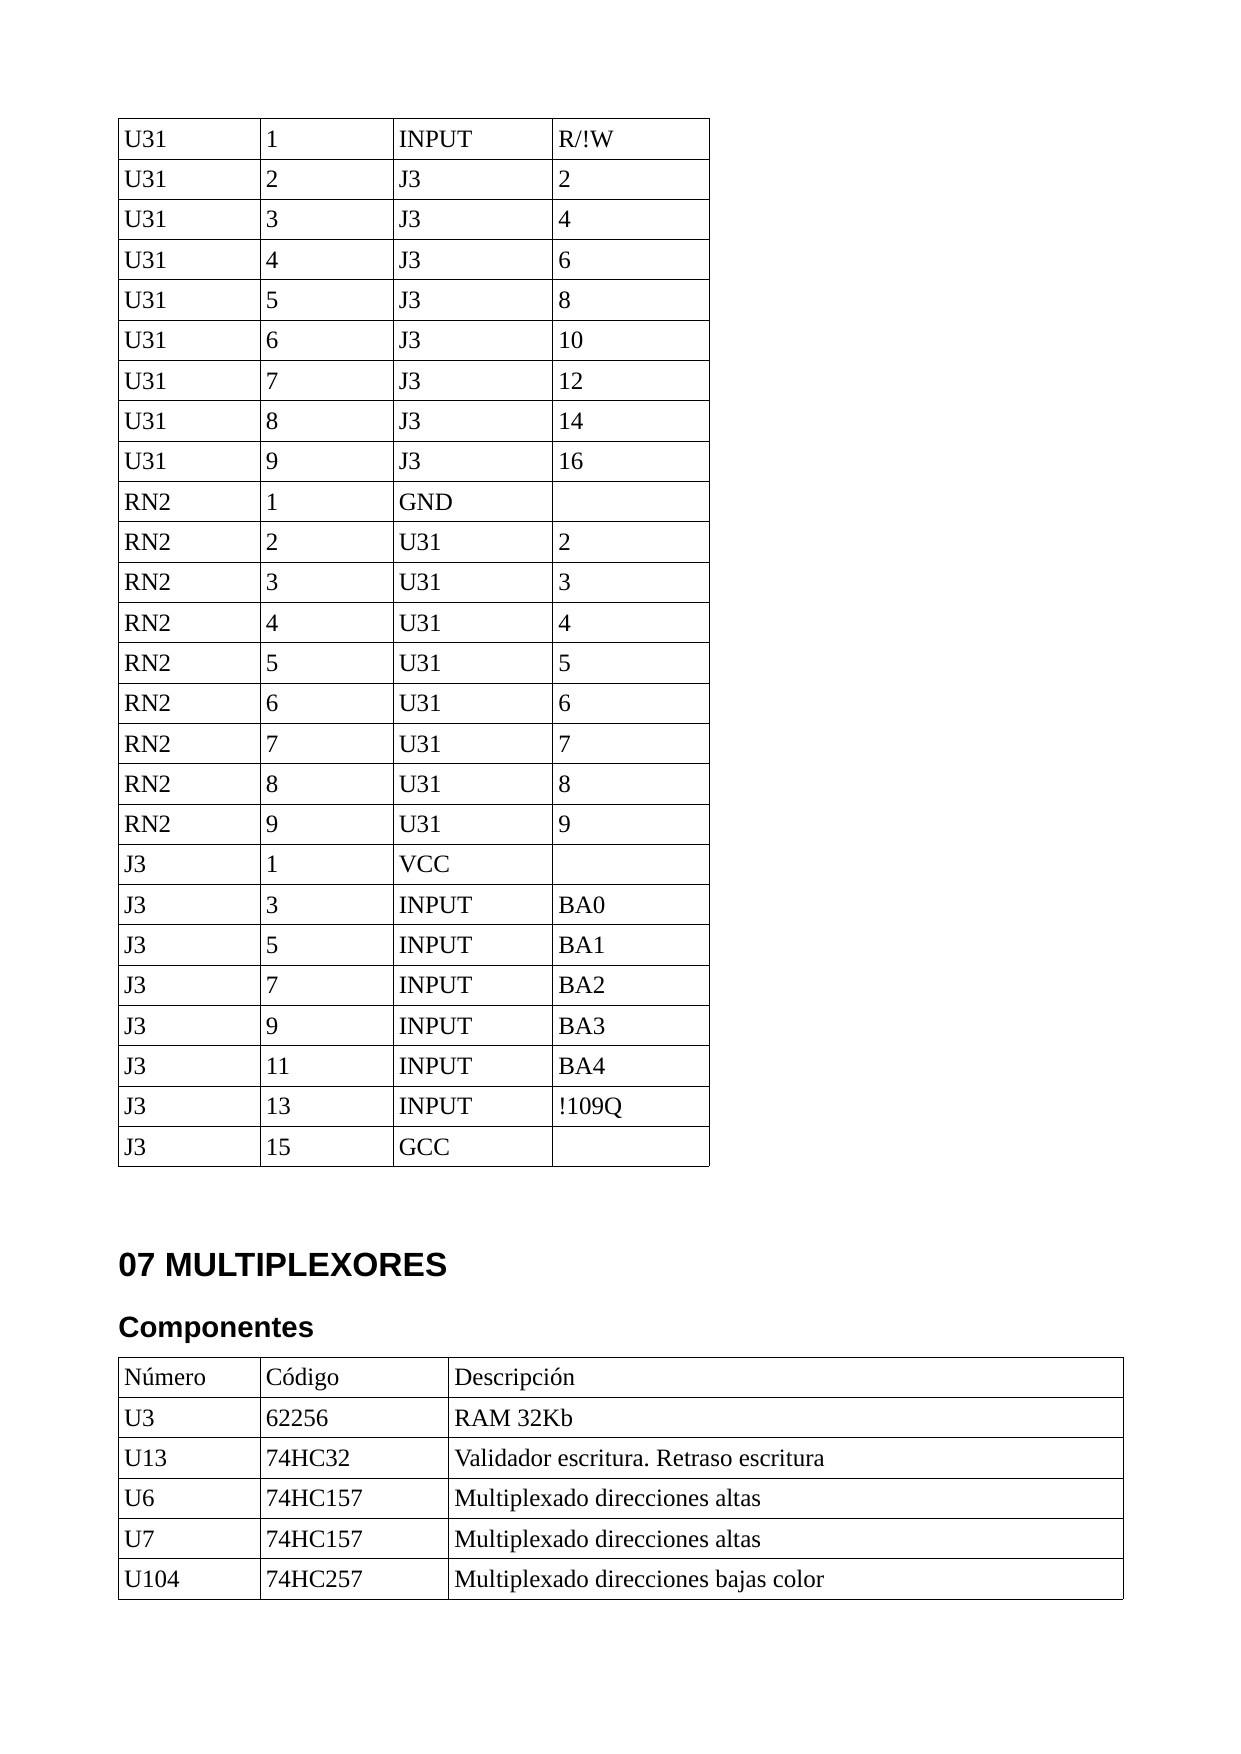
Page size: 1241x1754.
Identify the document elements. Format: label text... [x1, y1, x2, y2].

table_cell 14 [553, 401, 709, 441]
table_cell INPUT [394, 119, 552, 158]
subtitle 07 MULTIPLEXORES [118, 1245, 1122, 1283]
table_cell INPUT [394, 1046, 552, 1086]
table_cell 3 [261, 885, 393, 924]
table_cell RAM 32Kb [449, 1398, 1123, 1437]
table_cell 15 [261, 1127, 393, 1166]
table_cell VCC [394, 845, 552, 884]
table_cell Multiplexado direcciones bajas color [449, 1559, 1123, 1598]
table_cell J3 [394, 321, 552, 360]
table_cell Multiplexado direcciones altas [449, 1519, 1123, 1558]
table_cell J3 [394, 442, 552, 481]
table_cell BA1 [553, 925, 709, 965]
table_header Descripción [449, 1358, 1123, 1397]
table_cell 9 [553, 805, 709, 844]
table_cell J3 [119, 1006, 260, 1045]
table_cell J3 [119, 845, 260, 884]
table_cell 4 [553, 200, 709, 239]
table_cell INPUT [394, 885, 552, 924]
table_cell U31 [119, 119, 260, 158]
table_cell 2 [261, 160, 393, 199]
table_cell BA0 [553, 885, 709, 924]
table_cell 3 [261, 200, 393, 239]
table_cell J3 [119, 1127, 260, 1166]
table_cell 74HC157 [261, 1519, 448, 1558]
table_header Número [119, 1358, 260, 1397]
table_cell INPUT [394, 1087, 552, 1126]
table_cell 9 [261, 805, 393, 844]
table_cell J3 [394, 200, 552, 239]
table_cell 7 [261, 966, 393, 1005]
table_cell J3 [119, 966, 260, 1005]
table_cell U31 [119, 321, 260, 360]
table_cell U31 [394, 522, 552, 562]
table_cell Validador escritura. Retraso escritura [449, 1438, 1123, 1478]
table_cell 74HC157 [261, 1479, 448, 1518]
table_cell R/!W [553, 119, 709, 158]
table_cell 10 [553, 321, 709, 360]
table_cell 6 [261, 684, 393, 723]
table_cell 1 [261, 845, 393, 884]
table_cell INPUT [394, 1006, 552, 1045]
table_cell U31 [119, 160, 260, 199]
table_cell 1 [261, 482, 393, 521]
table_cell BA3 [553, 1006, 709, 1045]
table_cell 2 [553, 522, 709, 562]
table_cell U104 [119, 1559, 260, 1598]
table_cell INPUT [394, 925, 552, 965]
table_cell 7 [261, 361, 393, 400]
table_cell 4 [261, 603, 393, 642]
table_cell GCC [394, 1127, 552, 1166]
table_cell U31 [119, 442, 260, 481]
table_cell 74HC32 [261, 1438, 448, 1478]
table_cell 11 [261, 1046, 393, 1086]
table_cell U31 [119, 280, 260, 320]
table_cell RN2 [119, 522, 260, 562]
table_cell [553, 1127, 709, 1166]
table_cell 8 [261, 401, 393, 441]
table_cell J3 [394, 401, 552, 441]
table_cell [553, 482, 709, 521]
table_cell U31 [394, 603, 552, 642]
table_cell J3 [394, 160, 552, 199]
table_cell 6 [553, 240, 709, 279]
table_cell RN2 [119, 724, 260, 763]
table_cell 6 [261, 321, 393, 360]
table_cell !109Q [553, 1087, 709, 1126]
table_cell J3 [394, 240, 552, 279]
table_cell J3 [119, 885, 260, 924]
table_cell 4 [261, 240, 393, 279]
table_cell 6 [553, 684, 709, 723]
table_cell RN2 [119, 603, 260, 642]
table_cell 12 [553, 361, 709, 400]
table_cell U31 [394, 563, 552, 602]
table_cell RN2 [119, 643, 260, 682]
table_cell 9 [261, 1006, 393, 1045]
table_cell U31 [119, 401, 260, 441]
table_cell [553, 845, 709, 884]
table_cell 5 [261, 643, 393, 682]
table_cell 74HC257 [261, 1559, 448, 1598]
table_cell 5 [261, 280, 393, 320]
table_cell U31 [394, 724, 552, 763]
table_cell 13 [261, 1087, 393, 1126]
table_cell 8 [261, 764, 393, 803]
table_cell J3 [119, 1046, 260, 1086]
table_cell 5 [261, 925, 393, 965]
table_cell BA2 [553, 966, 709, 1005]
table_cell J3 [394, 280, 552, 320]
table_cell 2 [261, 522, 393, 562]
table_cell RN2 [119, 805, 260, 844]
table_cell RN2 [119, 563, 260, 602]
table_cell 7 [553, 724, 709, 763]
table_cell 2 [553, 160, 709, 199]
table_cell U31 [119, 200, 260, 239]
table_cell 16 [553, 442, 709, 481]
table_cell U31 [394, 805, 552, 844]
table_cell RN2 [119, 482, 260, 521]
table_cell U6 [119, 1479, 260, 1518]
table_cell GND [394, 482, 552, 521]
table_cell 4 [553, 603, 709, 642]
table_cell 8 [553, 280, 709, 320]
table_cell RN2 [119, 684, 260, 723]
table_cell 7 [261, 724, 393, 763]
table_cell U7 [119, 1519, 260, 1558]
table_cell U31 [394, 764, 552, 803]
table_cell J3 [119, 1087, 260, 1126]
table_cell U31 [119, 361, 260, 400]
table_cell 1 [261, 119, 393, 158]
table_cell 3 [553, 563, 709, 602]
table_cell RN2 [119, 764, 260, 803]
table_cell U13 [119, 1438, 260, 1478]
subtitle Componentes [118, 1310, 1122, 1344]
table_cell Multiplexado direcciones altas [449, 1479, 1123, 1518]
table_cell U31 [394, 684, 552, 723]
table_cell J3 [119, 925, 260, 965]
table_cell 9 [261, 442, 393, 481]
table_cell INPUT [394, 966, 552, 1005]
table_header Código [261, 1358, 448, 1397]
table_cell 5 [553, 643, 709, 682]
table_cell 3 [261, 563, 393, 602]
table_cell 62256 [261, 1398, 448, 1437]
table_cell U3 [119, 1398, 260, 1437]
table_cell J3 [394, 361, 552, 400]
table_cell U31 [394, 643, 552, 682]
table_cell U31 [119, 240, 260, 279]
table_cell 8 [553, 764, 709, 803]
table_cell BA4 [553, 1046, 709, 1086]
